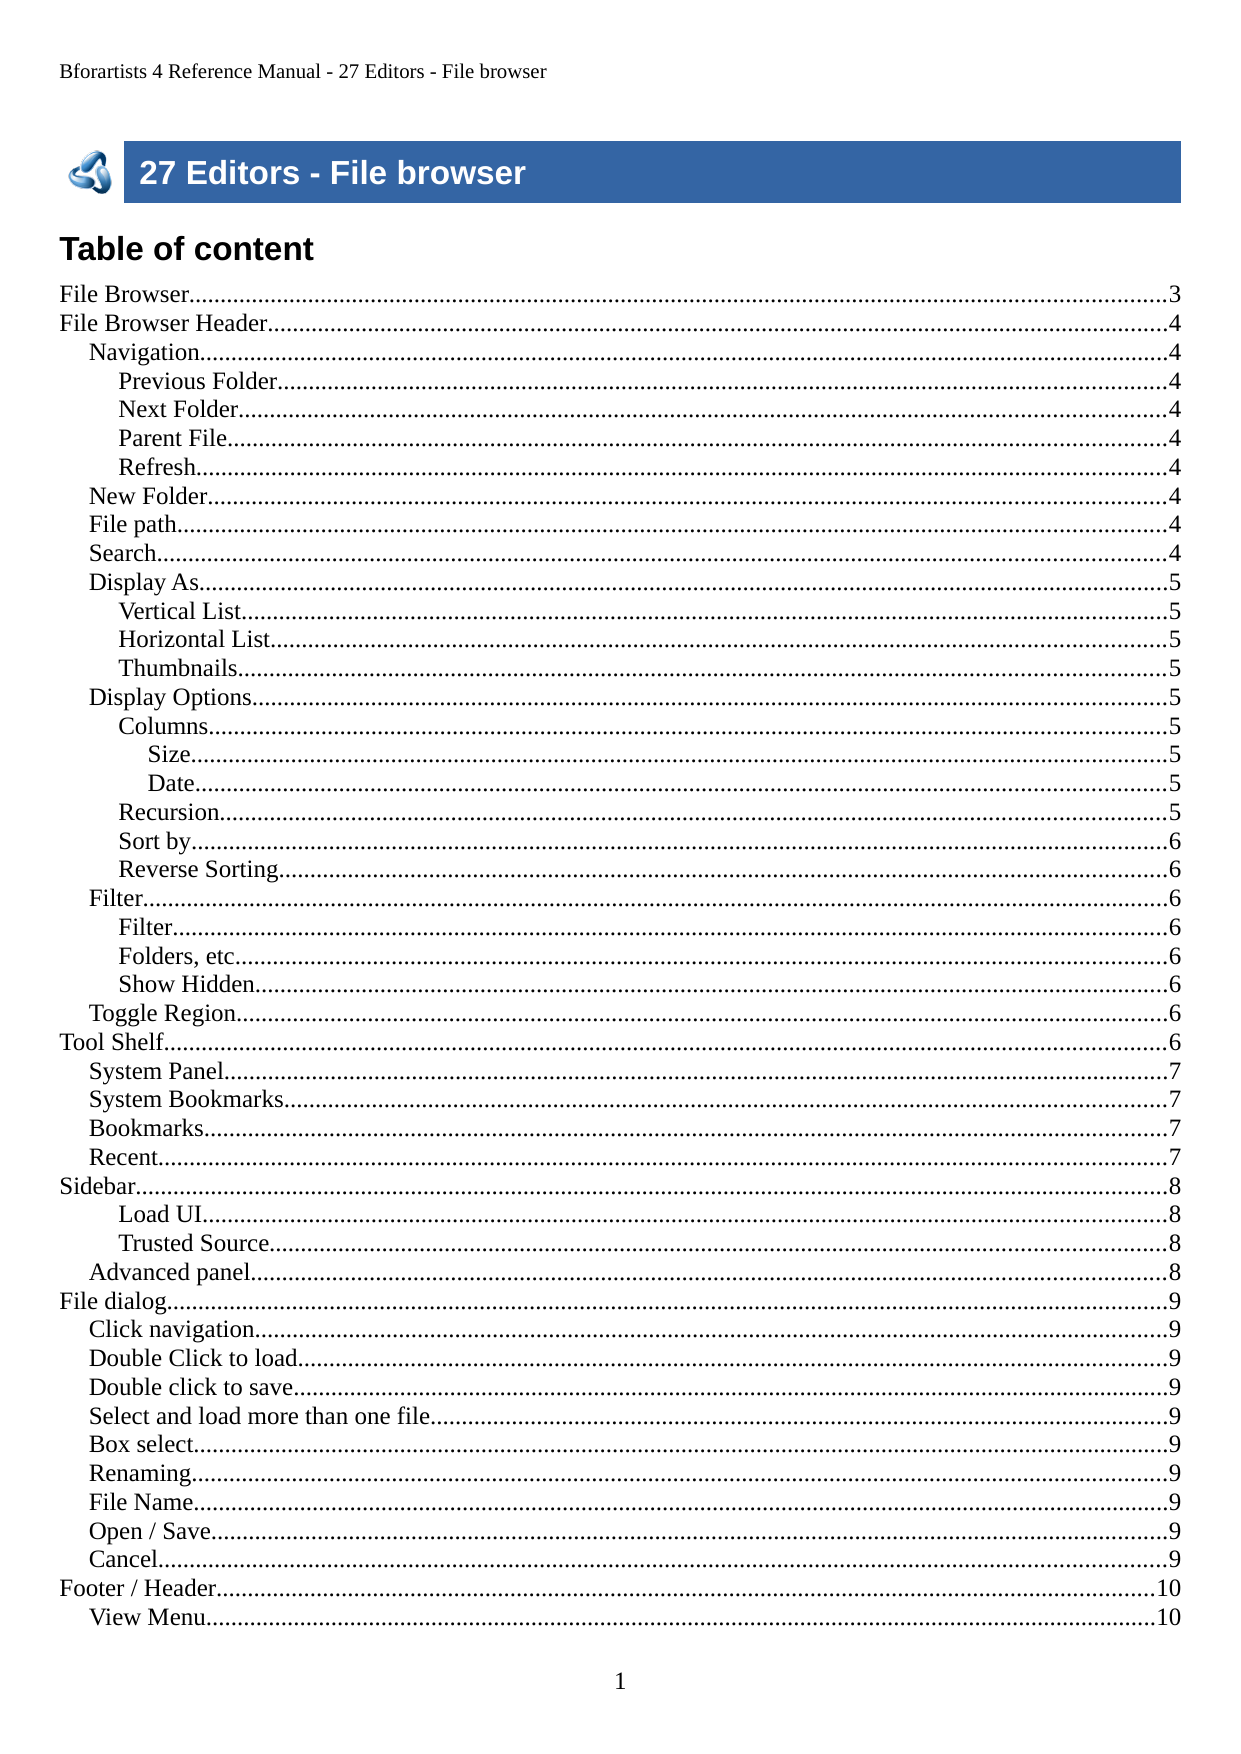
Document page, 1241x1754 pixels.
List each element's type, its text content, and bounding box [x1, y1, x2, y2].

text Refresh 4 [118, 452, 1181, 481]
text View Menu 10 [88, 1602, 1181, 1631]
text File Browser Header 4 [59, 308, 1181, 337]
text Click navigation. 9 [88, 1314, 1181, 1343]
text Filter 6 [88, 883, 1181, 912]
text Next Folder 4 [118, 394, 1181, 423]
text Sort by 6 [118, 826, 1181, 854]
text Cancel 9 [88, 1544, 1181, 1573]
text Display Options 5 [88, 682, 1181, 711]
text Thumbnails 5 [118, 653, 1181, 682]
text Show Hidden 6 [118, 969, 1181, 998]
text Columns 5 [118, 711, 1181, 739]
text Box select 9 [88, 1429, 1181, 1458]
text Trusted Source 8 [118, 1228, 1181, 1257]
text Bookmarks 7 [88, 1113, 1181, 1142]
text Renaming 9 [88, 1458, 1181, 1487]
text File path 4 [88, 509, 1181, 538]
text Folders, etc. 6 [118, 941, 1181, 969]
text File dialog 9 [59, 1286, 1181, 1314]
picture [65, 147, 114, 197]
text Advanced panel 8 [88, 1257, 1181, 1286]
text Footer / Header 10 [59, 1573, 1181, 1602]
text Filter 6 [118, 912, 1181, 941]
text New Folder 4 [88, 481, 1181, 509]
text Recent 7 [88, 1142, 1181, 1171]
text Select and load more than one file 9 [88, 1401, 1181, 1429]
text Recursion 5 [118, 797, 1181, 826]
text Toggle Region 6 [88, 998, 1181, 1027]
text File Browser 3 [59, 279, 1181, 308]
subtitle Table of content [59, 228, 1181, 267]
text Display As 5 [88, 567, 1181, 596]
text Double click to save 9 [88, 1372, 1181, 1401]
text Open / Save 9 [88, 1516, 1181, 1544]
text Horizontal List 5 [118, 624, 1181, 653]
text Navigation 4 [88, 337, 1181, 366]
table_header 27 Editors - File browser [124, 141, 1181, 203]
text Sidebar 8 [59, 1171, 1181, 1199]
text Search 4 [88, 538, 1181, 567]
text Reverse Sorting 6 [118, 854, 1181, 883]
text Parent File 4 [118, 423, 1181, 452]
table_header [59, 141, 124, 203]
text Size 5 [147, 739, 1181, 768]
text Date 5 [147, 768, 1181, 797]
text Double Click to load 9 [88, 1343, 1181, 1372]
text System Bookmarks 7 [88, 1084, 1181, 1113]
text System Panel 7 [88, 1056, 1181, 1084]
text Vertical List 5 [118, 596, 1181, 624]
text Previous Folder 4 [118, 366, 1181, 394]
text Tool Shelf 6 [59, 1027, 1181, 1056]
text File Name 9 [88, 1487, 1181, 1516]
text Load UI 8 [118, 1199, 1181, 1228]
